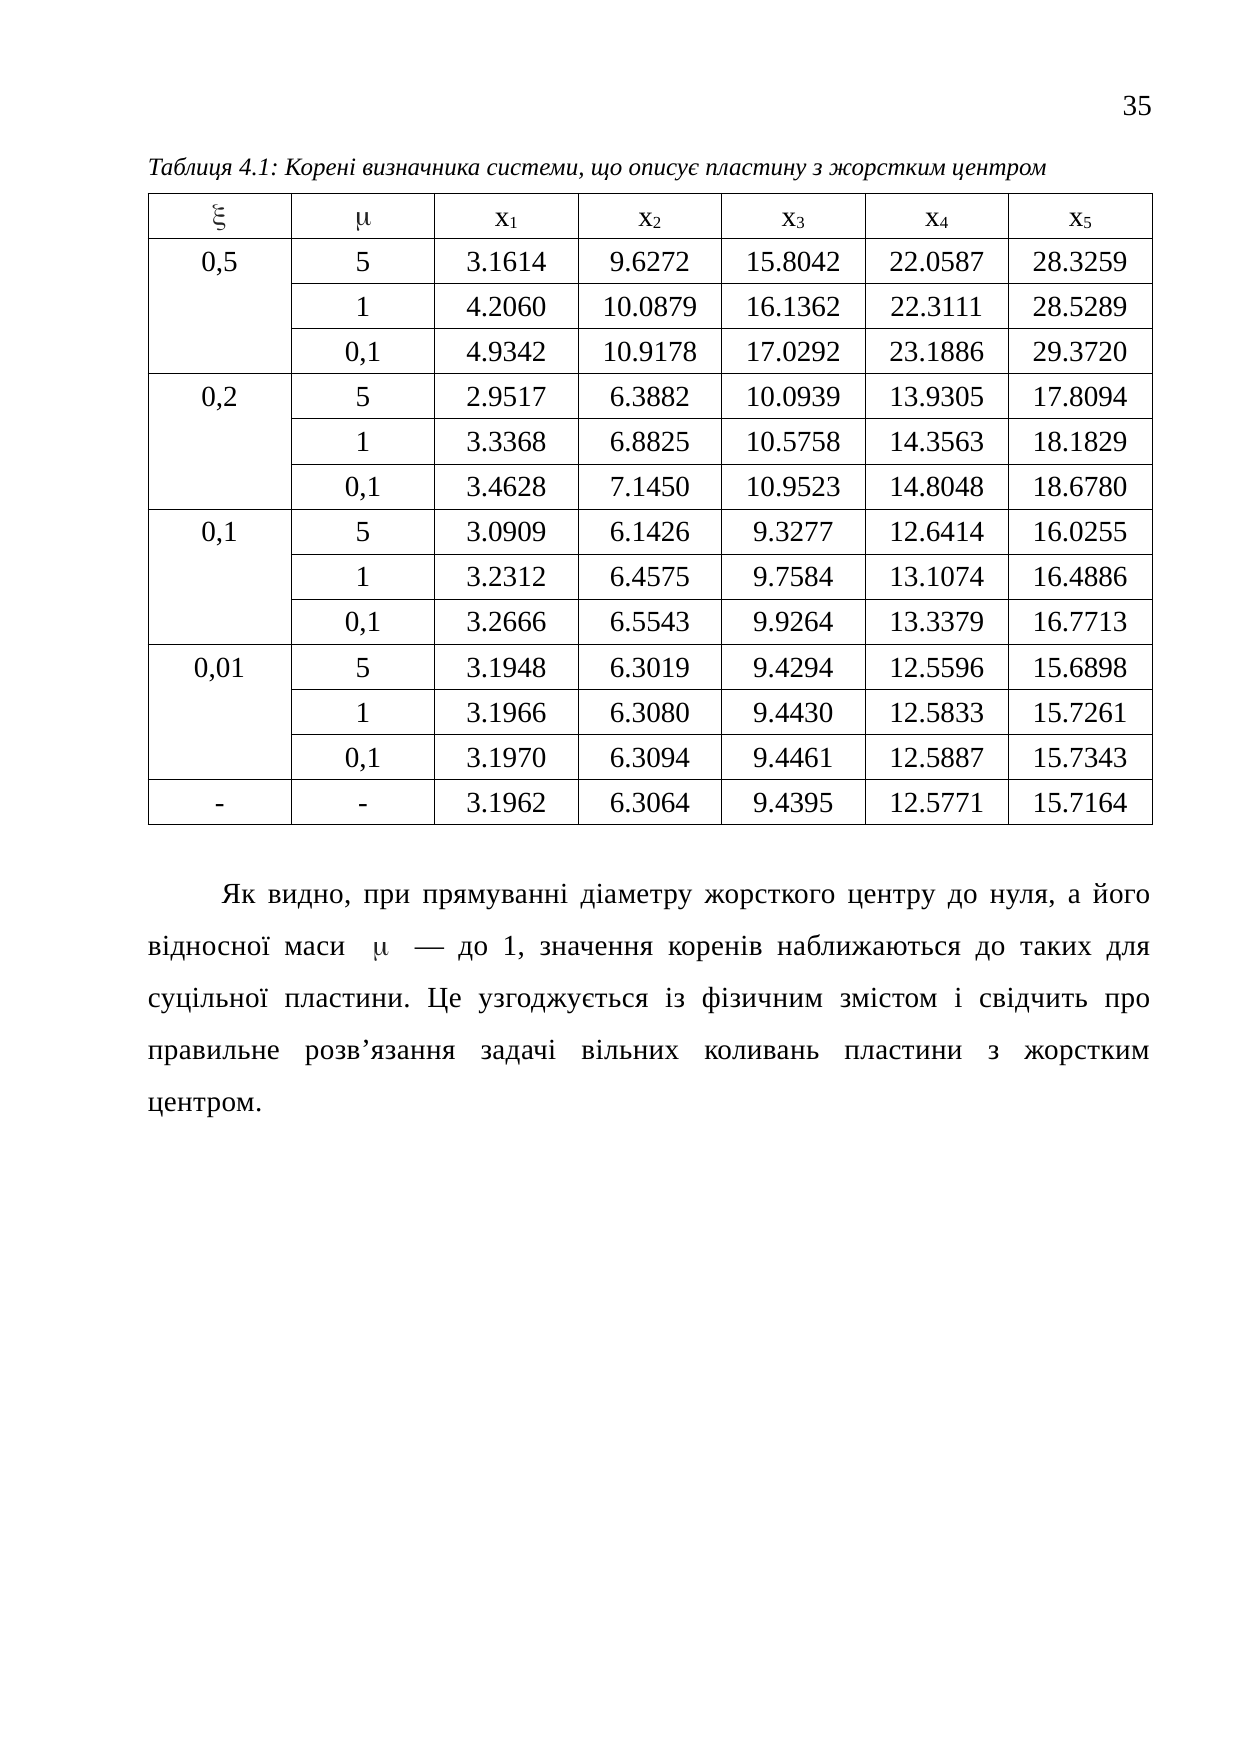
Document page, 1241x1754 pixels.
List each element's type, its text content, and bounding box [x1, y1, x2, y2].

table_cell 9.4461 [722, 735, 865, 779]
table_cell 0,5 [149, 239, 291, 373]
table_cell 1 [292, 419, 434, 463]
table_cell 16.1362 [722, 284, 865, 328]
table_cell 28.3259 [1009, 239, 1152, 283]
table_cell 18.6780 [1009, 465, 1152, 508]
table_cell 6.8825 [579, 419, 721, 463]
table_cell 10.0939 [722, 374, 865, 418]
table_cell 5 [292, 510, 434, 554]
table_cell 15.7343 [1009, 735, 1152, 779]
table_cell 9.4430 [722, 690, 865, 734]
table_cell 16.0255 [1009, 510, 1152, 554]
table_cell 6.3080 [579, 690, 721, 734]
table_header x1 [435, 194, 578, 238]
table_cell 9.7584 [722, 555, 865, 599]
table_cell 16.4886 [1009, 555, 1152, 599]
table_cell 6.5543 [579, 600, 721, 644]
table_cell 1 [292, 690, 434, 734]
table_cell 1 [292, 555, 434, 599]
table_cell 17.0292 [722, 329, 865, 373]
table_cell 6.3882 [579, 374, 721, 418]
table_cell 3.2312 [435, 555, 578, 599]
table_cell 18.1829 [1009, 419, 1152, 463]
table_cell - [292, 780, 434, 824]
text Таблиця 4.1: Корені визначника системи, що описує пластину з жорстким центром [148, 152, 1152, 180]
table_cell 0,01 [149, 645, 291, 779]
table_cell 4.2060 [435, 284, 578, 328]
table_cell 3.1966 [435, 690, 578, 734]
table_cell 23.1886 [866, 329, 1008, 373]
table_cell 3.3368 [435, 419, 578, 463]
table_cell 1 [292, 284, 434, 328]
table_cell 13.9305 [866, 374, 1008, 418]
table_cell 6.3094 [579, 735, 721, 779]
table_cell 10.5758 [722, 419, 865, 463]
table_cell 9.9264 [722, 600, 865, 644]
table_cell 14.8048 [866, 465, 1008, 508]
text Як видно, при прямуванні діаметру жорсткого центру до нуля, а його відносної маси — до 1, значення коренів наближаються до таких для суцільної пластини. Це узгоджується із фізичним змістом і свідчить про правильне розв’язання задачі вільних коливань пластини з жорстким центром. [148, 876, 1152, 1118]
table_cell 5 [292, 645, 434, 689]
table_cell 0,1 [292, 600, 434, 644]
table_cell 5 [292, 374, 434, 418]
table_cell 6.3064 [579, 780, 721, 824]
table_cell 22.3111 [866, 284, 1008, 328]
table_cell 22.0587 [866, 239, 1008, 283]
table_cell 10.0879 [579, 284, 721, 328]
table_cell 4.9342 [435, 329, 578, 373]
table_header x2 [579, 194, 721, 238]
table_cell 3.1970 [435, 735, 578, 779]
table_cell 9.4294 [722, 645, 865, 689]
table_cell 0,1 [292, 329, 434, 373]
table_header x3 [722, 194, 865, 238]
table_cell 13.3379 [866, 600, 1008, 644]
table_cell 15.6898 [1009, 645, 1152, 689]
table_cell 13.1074 [866, 555, 1008, 599]
table_cell 0,1 [292, 735, 434, 779]
table_cell 6.1426 [579, 510, 721, 554]
table_cell 10.9523 [722, 465, 865, 508]
table_cell 28.5289 [1009, 284, 1152, 328]
table_cell 10.9178 [579, 329, 721, 373]
table_cell 3.2666 [435, 600, 578, 644]
table_cell 9.3277 [722, 510, 865, 554]
table_cell 15.7261 [1009, 690, 1152, 734]
table_cell 3.1614 [435, 239, 578, 283]
table_cell 14.3563 [866, 419, 1008, 463]
table_cell 15.8042 [722, 239, 865, 283]
table_cell 0,1 [292, 465, 434, 508]
table_cell 3.1962 [435, 780, 578, 824]
table_cell 3.1948 [435, 645, 578, 689]
table_cell 0,2 [149, 374, 291, 508]
table_cell 7.1450 [579, 465, 721, 508]
table_header x5 [1009, 194, 1152, 238]
table_cell 6.3019 [579, 645, 721, 689]
table_cell 12.5887 [866, 735, 1008, 779]
table_cell 9.4395 [722, 780, 865, 824]
table_cell 12.6414 [866, 510, 1008, 554]
table_cell 15.7164 [1009, 780, 1152, 824]
table_header [292, 194, 434, 238]
table_cell - [149, 780, 291, 824]
table_cell 2.9517 [435, 374, 578, 418]
table_cell 29.3720 [1009, 329, 1152, 373]
table_cell 17.8094 [1009, 374, 1152, 418]
table_cell 16.7713 [1009, 600, 1152, 644]
table_cell 6.4575 [579, 555, 721, 599]
table_cell 5 [292, 239, 434, 283]
table_header [149, 194, 291, 238]
table_cell 9.6272 [579, 239, 721, 283]
table_cell 3.4628 [435, 465, 578, 508]
table_cell 12.5771 [866, 780, 1008, 824]
table_header x4 [866, 194, 1008, 238]
table_cell 12.5596 [866, 645, 1008, 689]
table_cell 0,1 [149, 510, 291, 644]
table_cell 3.0909 [435, 510, 578, 554]
table_cell 12.5833 [866, 690, 1008, 734]
